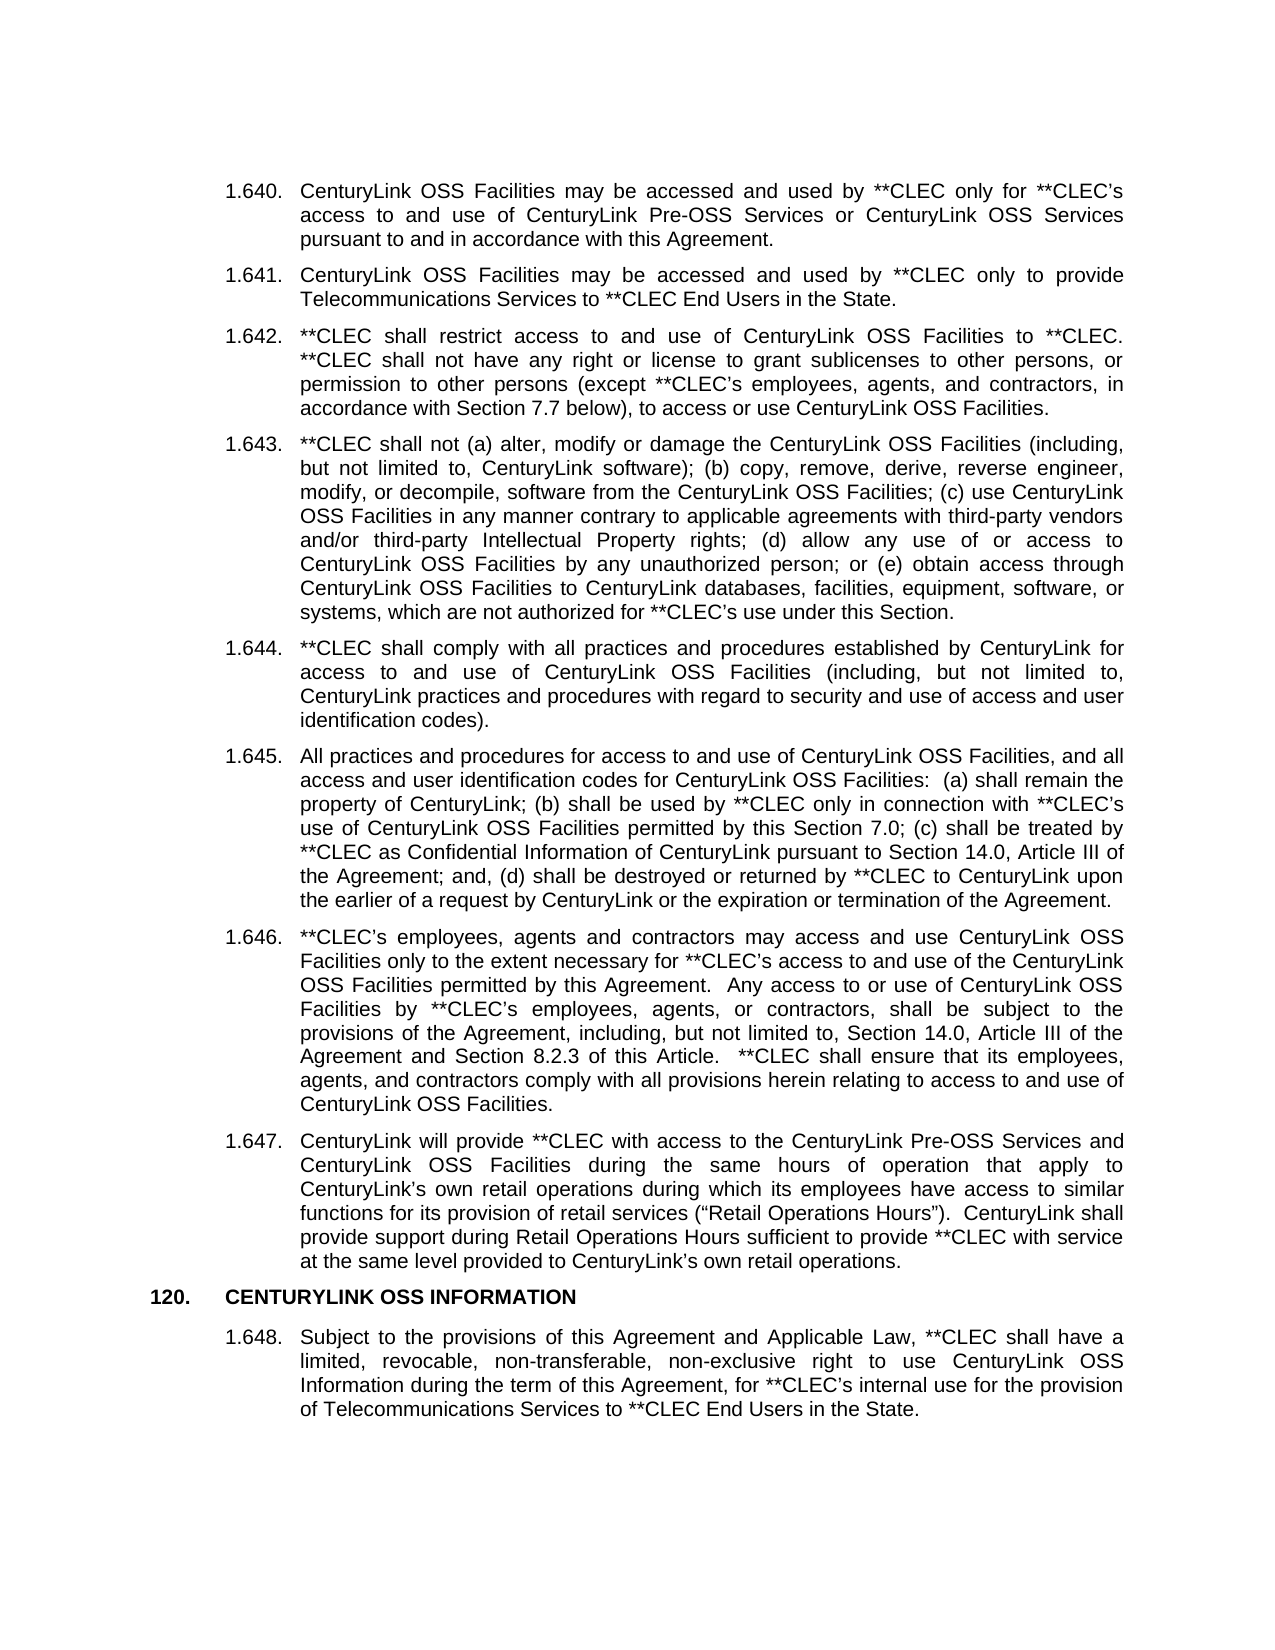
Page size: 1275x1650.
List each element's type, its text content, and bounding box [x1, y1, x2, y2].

list **CLEC shall comply with all practices and procedures established by CenturyLink for access to and use of CenturyLink OSS Facilities (including, but not limited to, CenturyLink practices and procedures with regard to security and use of access and user identification codes). [225, 636, 1125, 732]
list All practices and procedures for access to and use of CenturyLink OSS Facilities, and all access and user identification codes for CenturyLink OSS Facilities: (a) shall remain the property of CenturyLink; (b) shall be used by **CLEC only in connection with **CLEC’s use of CenturyLink OSS Facilities permitted by this Section 7.0; (c) shall be treated by **CLEC as Confidential Information of CenturyLink pursuant to Section 14.0, Article III of the Agreement; and, (d) shall be destroyed or returned by **CLEC to CenturyLink upon the earlier of a request by CenturyLink or the expiration or termination of the Agreement. [225, 744, 1125, 912]
list CenturyLink will provide **CLEC with access to the CenturyLink Pre-OSS Services and CenturyLink OSS Facilities during the same hours of operation that apply to CenturyLink’s own retail operations during which its employees have access to similar functions for its provision of retail services (“Retail Operations Hours”). CenturyLink shall provide support during Retail Operations Hours sufficient to provide **CLEC with service at the same level provided to CenturyLink’s own retail operations. [225, 1129, 1125, 1272]
list CenturyLink OSS Facilities may be accessed and used by **CLEC only to provide Telecommunications Services to **CLEC End Users in the State. [225, 263, 1125, 311]
list CenturyLink OSS Facilities may be accessed and used by **CLEC only for **CLEC’s access to and use of CenturyLink Pre-OSS Services or CenturyLink OSS Services pursuant to and in accordance with this Agreement. [225, 179, 1125, 251]
list **CLEC shall not (a) alter, modify or damage the CenturyLink OSS Facilities (including, but not limited to, CenturyLink software); (b) copy, remove, derive, reverse engineer, modify, or decompile, software from the CenturyLink OSS Facilities; (c) use CenturyLink OSS Facilities in any manner contrary to applicable agreements with third-party vendors and/or third-party Intellectual Property rights; (d) allow any use of or access to CenturyLink OSS Facilities by any unauthorized person; or (e) obtain access through CenturyLink OSS Facilities to CenturyLink databases, facilities, equipment, software, or systems, which are not authorized for **CLEC’s use under this Section. [225, 432, 1125, 623]
subtitle CENTURYLINK OSS INFORMATION [150, 1285, 1125, 1309]
list **CLEC’s employees, agents and contractors may access and use CenturyLink OSS Facilities only to the extent necessary for **CLEC’s access to and use of the CenturyLink OSS Facilities permitted by this Agreement. Any access to or use of CenturyLink OSS Facilities by **CLEC’s employees, agents, or contractors, shall be subject to the provisions of the Agreement, including, but not limited to, Section 14.0, Article III of the Agreement and Section 8.2.3 of this Article. **CLEC shall ensure that its employees, agents, and contractors comply with all provisions herein relating to access to and use of CenturyLink OSS Facilities. [225, 924, 1125, 1116]
list **CLEC shall restrict access to and use of CenturyLink OSS Facilities to **CLEC. **CLEC shall not have any right or license to grant sublicenses to other persons, or permission to other persons (except **CLEC’s employees, agents, and contractors, in accordance with Section 7.7 below), to access or use CenturyLink OSS Facilities. [225, 323, 1125, 419]
list Subject to the provisions of this Agreement and Applicable Law, **CLEC shall have a limited, revocable, non-transferable, non-exclusive right to use CenturyLink OSS Information during the term of this Agreement, for **CLEC’s internal use for the provision of Telecommunications Services to **CLEC End Users in the State. [225, 1325, 1125, 1421]
